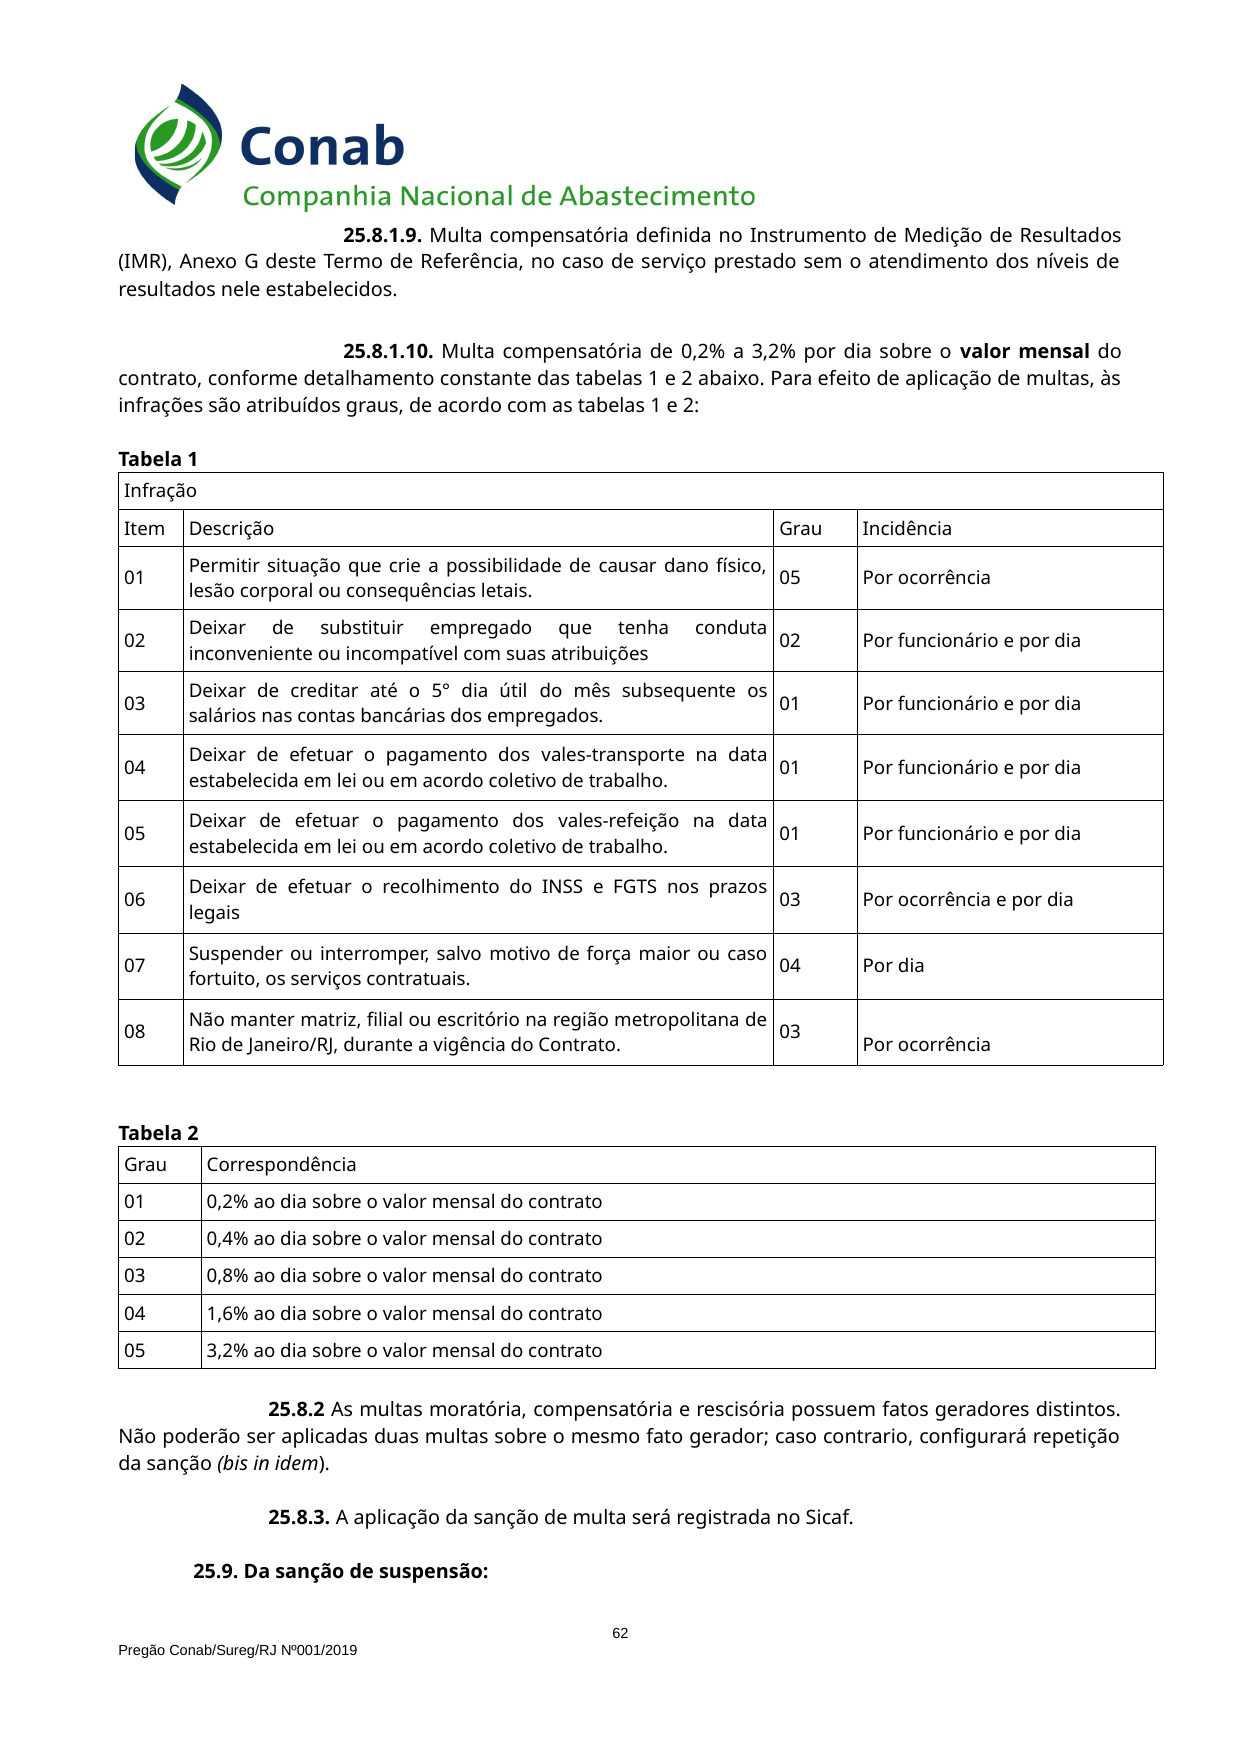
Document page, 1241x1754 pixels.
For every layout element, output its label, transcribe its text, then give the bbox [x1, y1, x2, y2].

table_cell 08 [119, 1000, 183, 1065]
table_cell 04 [119, 735, 183, 800]
table_cell Deixar de efetuar o pagamento dos vales-refeição na data estabelecida em lei ou em acordo coletivo de trabalho. [184, 801, 773, 866]
table_cell Por ocorrência [858, 547, 1163, 609]
table_cell 03 [774, 1000, 857, 1065]
table_cell 07 [119, 934, 183, 998]
text 25.8.1.9. Multa compensatória definida no Instrumento de Medição de Resultados (IMR), Anexo G deste Termo de Referência, no caso de serviço prestado sem o atendimento dos níveis de resultados nele estabelecidos. [118, 221, 1122, 302]
table_cell 04 [119, 1295, 201, 1331]
table_cell Por funcionário e por dia [858, 801, 1163, 866]
table_cell 0,4% ao dia sobre o valor mensal do contrato [202, 1221, 1155, 1257]
table_cell 02 [774, 610, 857, 671]
table_cell 01 [774, 735, 857, 800]
table_cell 3,2% ao dia sobre o valor mensal do contrato [202, 1332, 1155, 1368]
table_cell Por funcionário e por dia [858, 735, 1163, 800]
table_cell 05 [119, 801, 183, 866]
table_cell Deixar de efetuar o pagamento dos vales-transporte na data estabelecida em lei ou em acordo coletivo de trabalho. [184, 735, 773, 800]
table_cell 0,2% ao dia sobre o valor mensal do contrato [202, 1184, 1155, 1220]
table_cell Descrição [184, 510, 773, 546]
table_cell 04 [774, 934, 857, 998]
table_header Infração [119, 473, 857, 509]
table_cell 01 [119, 1184, 201, 1220]
table_cell Por ocorrência [858, 1000, 1163, 1065]
table_cell Por dia [858, 934, 1163, 998]
text 25.8.2 As multas moratória, compensatória e rescisória possuem fatos geradores distintos. Não poderão ser aplicadas duas multas sobre o mesmo fato gerador; caso contrario, configurará repetição da sanção (bis in idem). [118, 1395, 1122, 1476]
text 25.8.3. A aplicação da sanção de multa será registrada no Sicaf. [118, 1503, 1122, 1530]
table_cell Incidência [858, 510, 1163, 546]
table_cell 05 [774, 547, 857, 609]
table_cell 03 [119, 672, 183, 734]
table_cell Item [119, 510, 183, 546]
table_cell Por funcionário e por dia [858, 610, 1163, 671]
table_cell 03 [119, 1258, 201, 1294]
table_header [857, 473, 1163, 509]
table_cell Por funcionário e por dia [858, 672, 1163, 734]
text Tabela 2 [118, 1119, 1122, 1146]
table_cell Deixar de creditar até o 5° dia útil do mês subsequente os salários nas contas bancárias dos empregados. [184, 672, 773, 734]
table_cell 01 [774, 801, 857, 866]
table_header Correspondência [202, 1147, 1155, 1183]
table_cell Não manter matriz, filial ou escritório na região metropolitana de Rio de Janeiro/RJ, durante a vigência do Contrato. [184, 1000, 773, 1065]
table_cell 01 [119, 547, 183, 609]
table_cell 02 [119, 1221, 201, 1257]
text 25.9. Da sanção de suspensão: [193, 1557, 1122, 1584]
table_cell Grau [774, 510, 857, 546]
table_cell 1,6% ao dia sobre o valor mensal do contrato [202, 1295, 1155, 1331]
table_cell 0,8% ao dia sobre o valor mensal do contrato [202, 1258, 1155, 1294]
table_cell Permitir situação que crie a possibilidade de causar dano físico, lesão corporal ou consequências letais. [184, 547, 773, 609]
table_cell 06 [119, 867, 183, 932]
table_cell 03 [774, 867, 857, 932]
table_cell Deixar de efetuar o recolhimento do INSS e FGTS nos prazos legais [184, 867, 773, 932]
table_cell 01 [774, 672, 857, 734]
table_cell 02 [119, 610, 183, 671]
table_cell Deixar de substituir empregado que tenha conduta inconveniente ou incompatível com suas atribuições [184, 610, 773, 671]
table_cell Suspender ou interromper, salvo motivo de força maior ou caso fortuito, os serviços contratuais. [184, 934, 773, 998]
text Tabela 1 [118, 445, 1122, 472]
picture [134, 84, 755, 212]
text 25.8.1.10. Multa compensatória de 0,2% a 3,2% por dia sobre o valor mensal do contrato, conforme detalhamento constante das tabelas 1 e 2 abaixo. Para efeito de aplicação de multas, às infrações são atribuídos graus, de acordo com as tabelas 1 e 2: [118, 337, 1122, 418]
table_header Grau [119, 1147, 201, 1183]
table_cell Por ocorrência e por dia [858, 867, 1163, 932]
table_cell 05 [119, 1332, 201, 1368]
